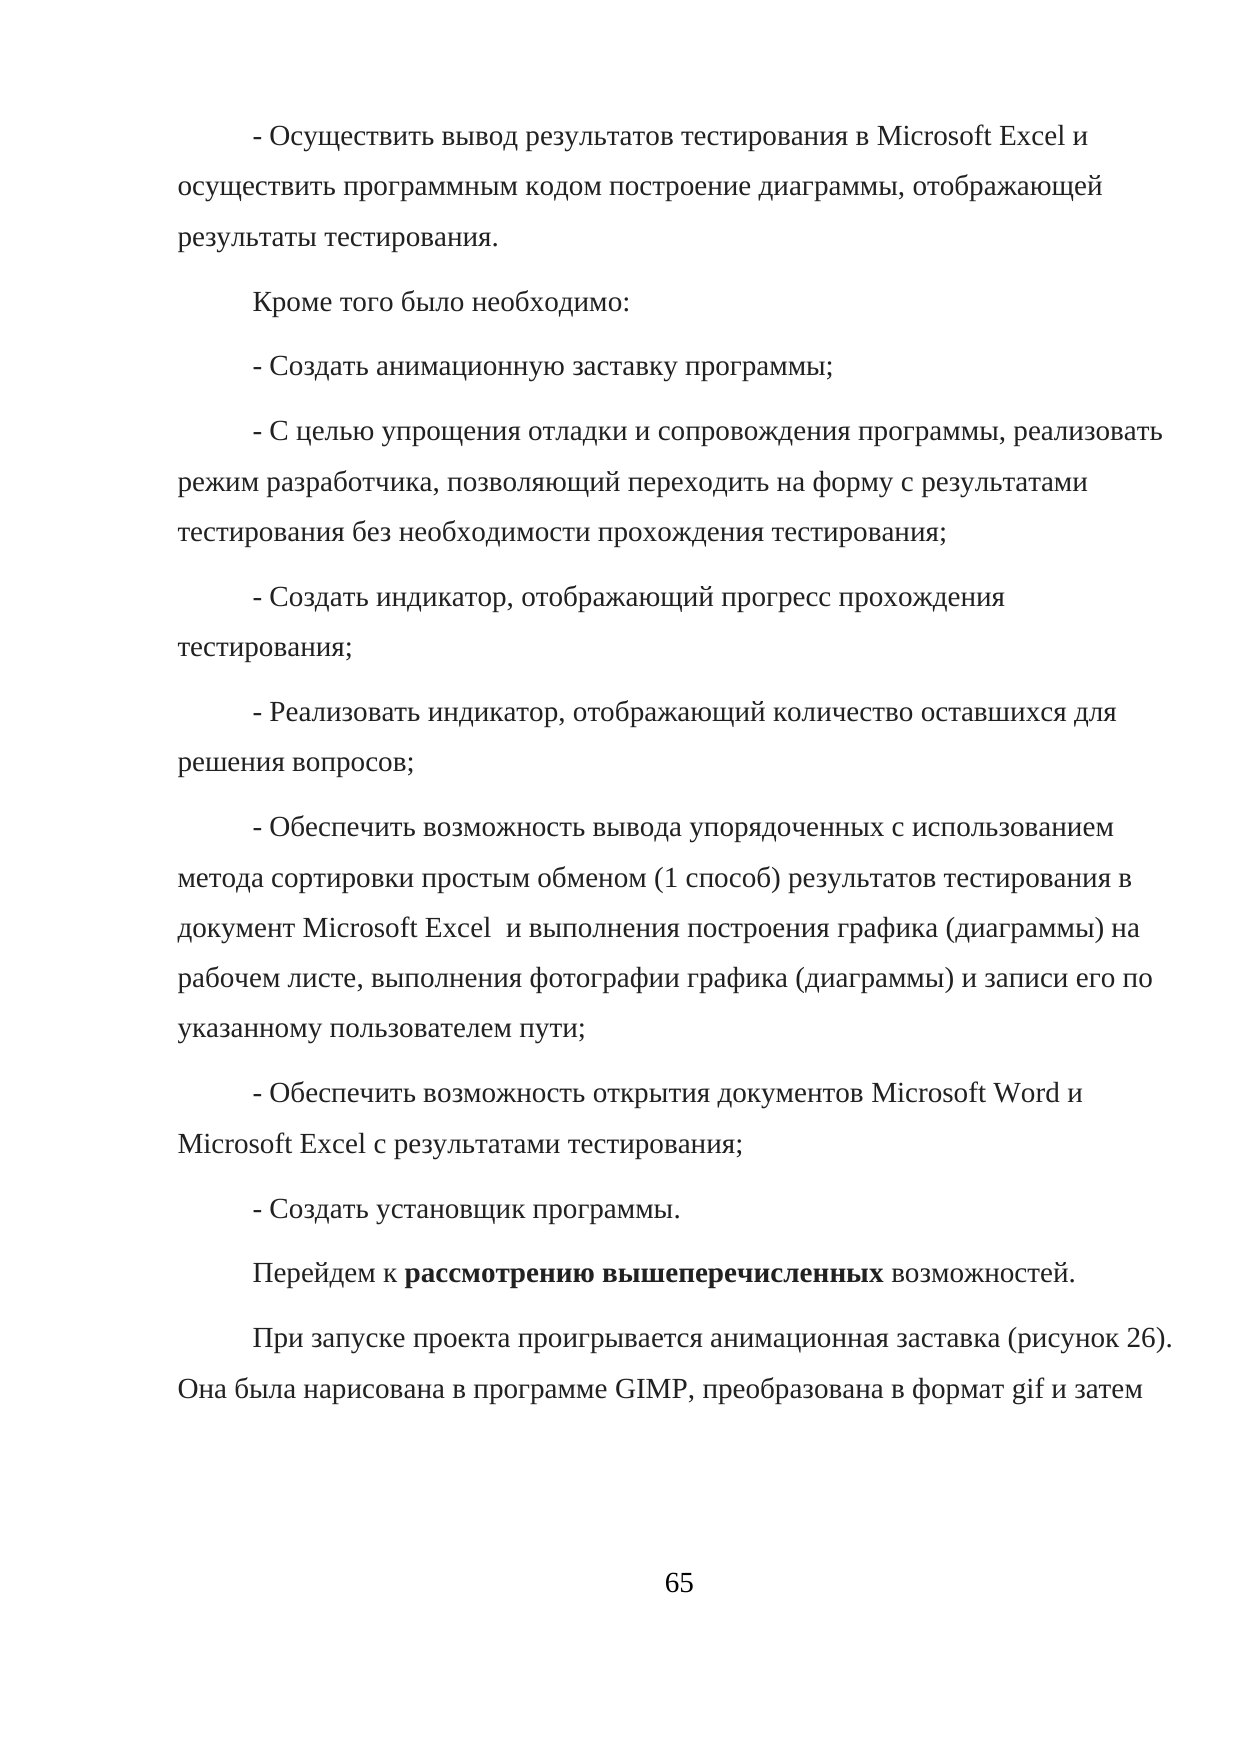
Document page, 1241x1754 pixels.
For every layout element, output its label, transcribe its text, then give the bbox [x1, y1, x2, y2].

text - Обеспечить возможность вывода упорядоченных с использованием метода сортировки простым обменом (1 способ) результатов тестирования в документ Microsoft Excel и выполнения построения графика (диаграммы) на рабочем листе, выполнения фотографии графика (диаграммы) и записи его по указанному пользователем пути; [177, 809, 1181, 1044]
text - Обеспечить возможность открытия документов Microsoft Word и Microsoft Excel с результатами тестирования; [177, 1076, 1181, 1159]
text Кроме того было необходимо: [177, 284, 1181, 317]
text - Создать анимационную заставку программы; [177, 348, 1181, 382]
text - Осуществить вывод результатов тестирования в Microsoft Excel и осуществить программным кодом построение диаграммы, отображающей результаты тестирования. [177, 118, 1181, 252]
text Перейдем к рассмотрению вышеперечисленных возможностей. [177, 1256, 1181, 1289]
text - Создать индикатор, отображающий прогресс прохождения тестирования; [177, 579, 1181, 663]
text - С целью упрощения отладки и сопровождения программы, реализовать режим разработчика, позволяющий переходить на форму с результатами тестирования без необходимости прохождения тестирования; [177, 413, 1181, 548]
text При запуске проекта проигрывается анимационная заставка (рисунок 26). Она была нарисована в программе GIMP, преобразована в формат gif и затем [177, 1321, 1181, 1404]
text - Реализовать индикатор, отображающий количество оставшихся для решения вопросов; [177, 694, 1181, 778]
text - Создать установщик программы. [177, 1191, 1181, 1224]
